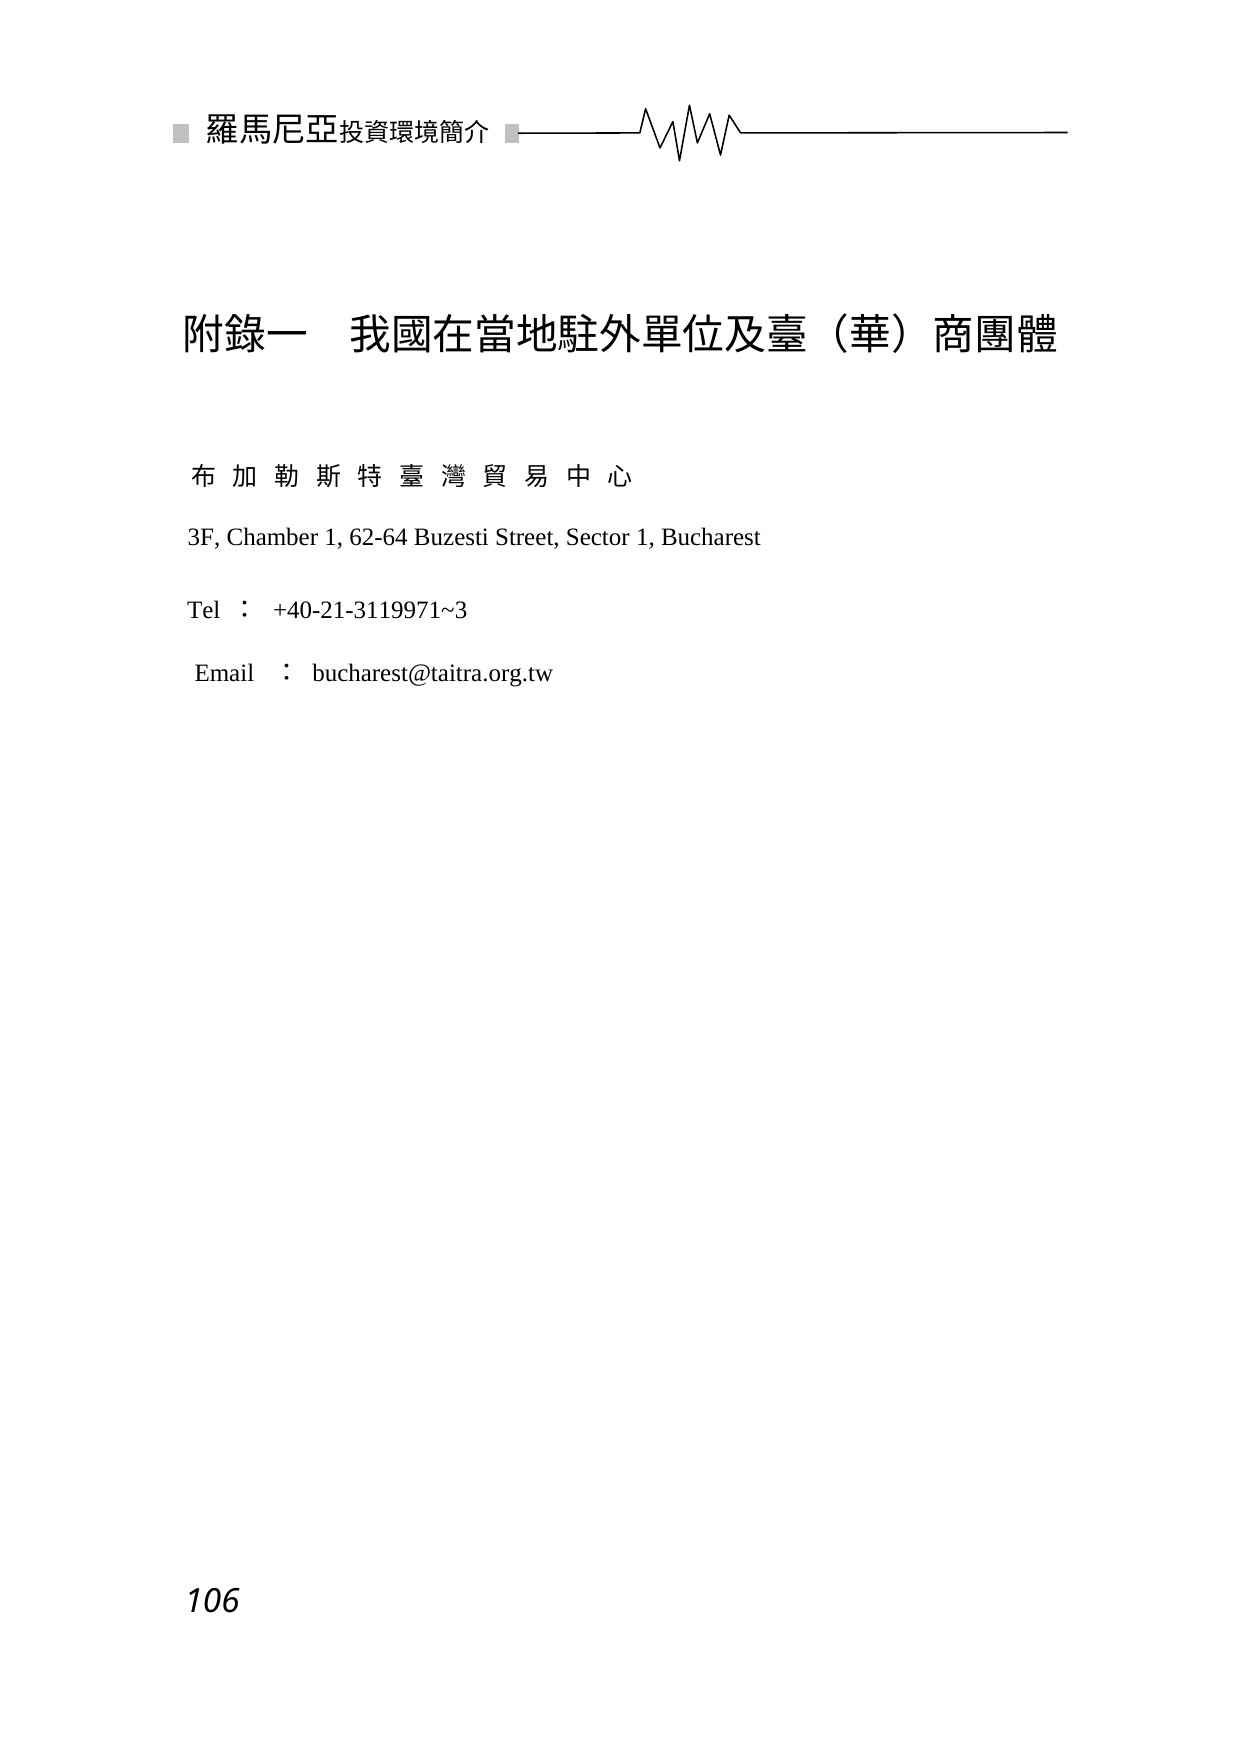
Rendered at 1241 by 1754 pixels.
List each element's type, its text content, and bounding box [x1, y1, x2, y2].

text 3F, Chamber 1, 62-64 Buzesti Street, Sector 1, Bucharest [183, 495, 1058, 558]
text 布加勒斯特臺灣貿易中心 [183, 433, 1058, 495]
text 附錄一 我國在當地駐外單位及臺（華）商團體 [183, 290, 1058, 352]
text Tel：+40-21-3119971~3 [183, 558, 1058, 620]
text Email：bucharest@taitra.org.tw [183, 620, 1058, 683]
